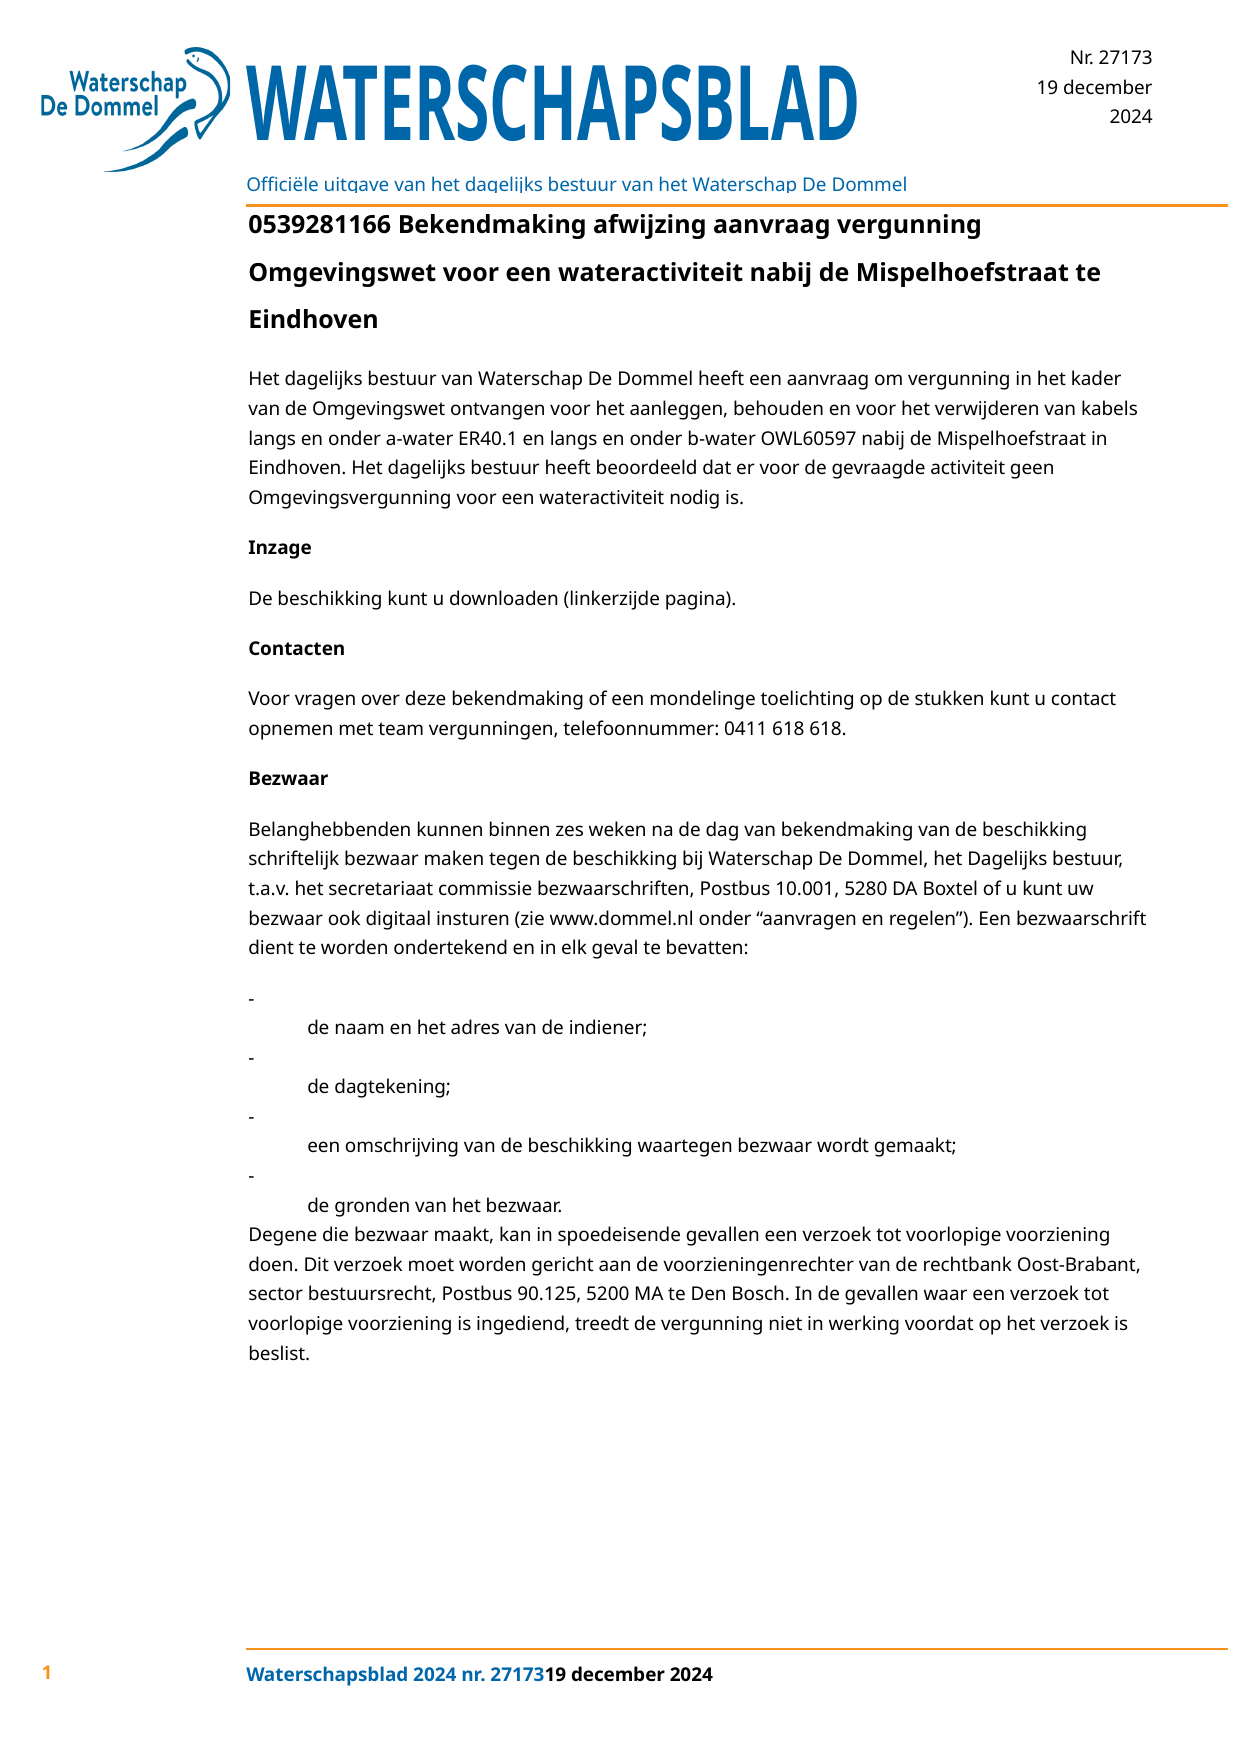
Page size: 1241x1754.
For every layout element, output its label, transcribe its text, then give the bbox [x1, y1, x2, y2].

list een omschrijving van de beschikking waartegen bezwaar wordt gemaakt; [248, 1133, 1152, 1158]
list de gronden van het bezwaar. [248, 1192, 1152, 1217]
picture [204, 47, 231, 76]
picture [45, 99, 51, 111]
list de naam en het adres van de indiener; [248, 1014, 1152, 1040]
text Inzage [248, 534, 1152, 560]
picture [198, 118, 210, 131]
text 0539281166 Bekendmaking afwijzing aanvraag vergunning Omgevingswet voor een wateractiviteit nabij de Mispelhoefstraat te Eindhoven [248, 207, 1152, 336]
picture [41, 47, 231, 172]
text Belanghebbenden kunnen binnen zes weken na de dag van bekendmaking van de beschikking schriftelijk bezwaar maken tegen de beschikking bij Waterschap De Dommel, het Dagelijks bestuur, t.a.v. het secretariaat commissie bezwaarschriften, Postbus 10.001, 5280 DA Boxtel of u kunt uw bezwaar ook digitaal insturen (zie www.dommel.nl onder “aanvragen en regelen”). Een bezwaarschrift dient te worden ondertekend en in elk geval te bevatten: [248, 816, 1152, 960]
text Bezwaar [248, 766, 1152, 791]
text De beschikking kunt u downloaden (linkerzijde pagina). [248, 585, 1152, 610]
list de dagtekening; [248, 1073, 1152, 1099]
text Degene die bezwaar maakt, kan in spoedeisende gevallen een verzoek tot voorlopige voorziening doen. Dit verzoek moet worden gericht aan de voorzieningenrechter van de rechtbank Oost-Brabant, sector bestuursrecht, Postbus 90.125, 5200 MA te Den Bosch. In de gevallen waar een verzoek tot voorlopige voorziening is ingediend, treedt de vergunning niet in werking voordat op het verzoek is beslist. [248, 1221, 1152, 1365]
text Contacten [248, 635, 1152, 661]
text Het dagelijks bestuur van Waterschap De Dommel heeft een aanvraag om vergunning in het kader van de Omgevingswet ontvangen voor het aanleggen, behouden en voor het verwijderen van kabels langs en onder a-water ER40.1 en langs en onder b-water OWL60597 nabij de Mispelhoefstraat in Eindhoven. Het dagelijks bestuur heeft beoordeeld dat er voor de gevraagde activiteit geen Omgevingsvergunning voor een wateractiviteit nodig is. [248, 366, 1152, 509]
text Voor vragen over deze bekendmaking of een mondelinge toelichting op de stukken kunt u contact opnemen met team vergunningen, telefoonnummer: 0411 618 618. [248, 686, 1152, 741]
